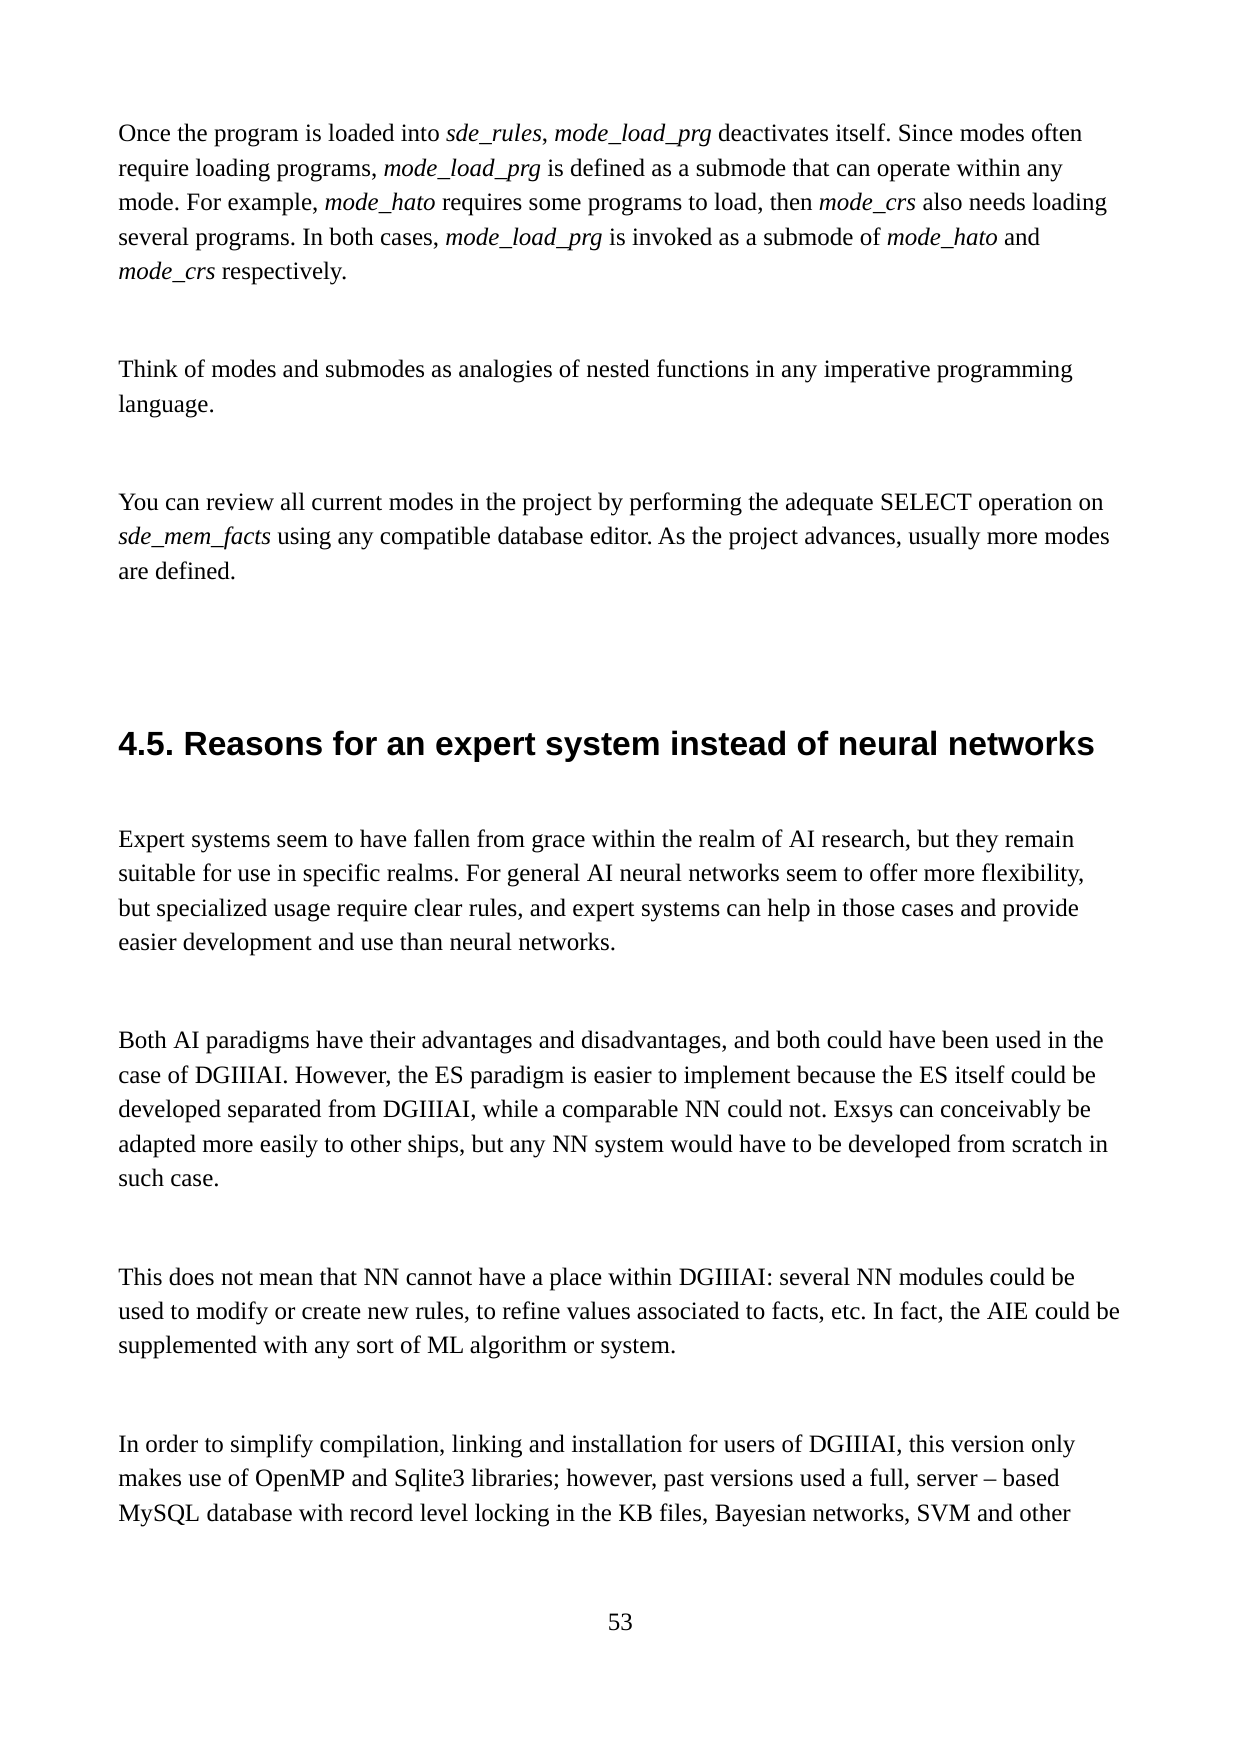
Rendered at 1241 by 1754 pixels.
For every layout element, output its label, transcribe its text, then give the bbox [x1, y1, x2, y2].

subtitle 4.5. Reasons for an expert system instead of neural networks [118, 724, 1122, 762]
text In order to simplify compilation, linking and installation for users of DGIIIAI, this version only makes use of OpenMP and Sqlite3 libraries; however, past versions used a full, server – based MySQL database with record level locking in the KB files, Bayesian networks, SVM and other [118, 1429, 1122, 1526]
text Think of modes and submodes as analogies of nested functions in any imperative programming language. [118, 354, 1122, 417]
text Both AI paradigms have their advantages and disadvantages, and both could have been used in the case of DGIIIAI. However, the ES paradigm is easier to implement because the ES itself could be developed separated from DGIIIAI, while a comparable NN could not. Exsys can conceivably be adapted more easily to other ships, but any NN system would have to be developed from scratch in such case. [118, 1026, 1122, 1192]
text This does not mean that NN cannot have a place within DGIIIAI: several NN modules could be used to modify or create new rules, to refine values associated to facts, etc. In fact, the AIE could be supplemented with any sort of ML algorithm or system. [118, 1262, 1122, 1359]
text Expert systems seem to have fallen from grace within the realm of AI research, but they remain suitable for use in specific realms. For general AI neural networks seem to offer more flexibility, but specialized usage require clear rules, and expert systems can help in those cases and provide easier development and use than neural networks. [118, 824, 1122, 956]
text You can review all current modes in the project by performing the adequate SELECT operation on sde_mem_facts using any compatible database editor. As the project advances, usually more modes are defined. [118, 487, 1122, 584]
text Once the program is loaded into sde_rules, mode_load_prg deactivates itself. Since modes often require loading programs, mode_load_prg is defined as a submode that can operate within any mode. For example, mode_hato requires some programs to load, then mode_crs also needs loading several programs. In both cases, mode_load_prg is invoked as a submode of mode_hato and mode_crs respectively. [118, 118, 1122, 285]
